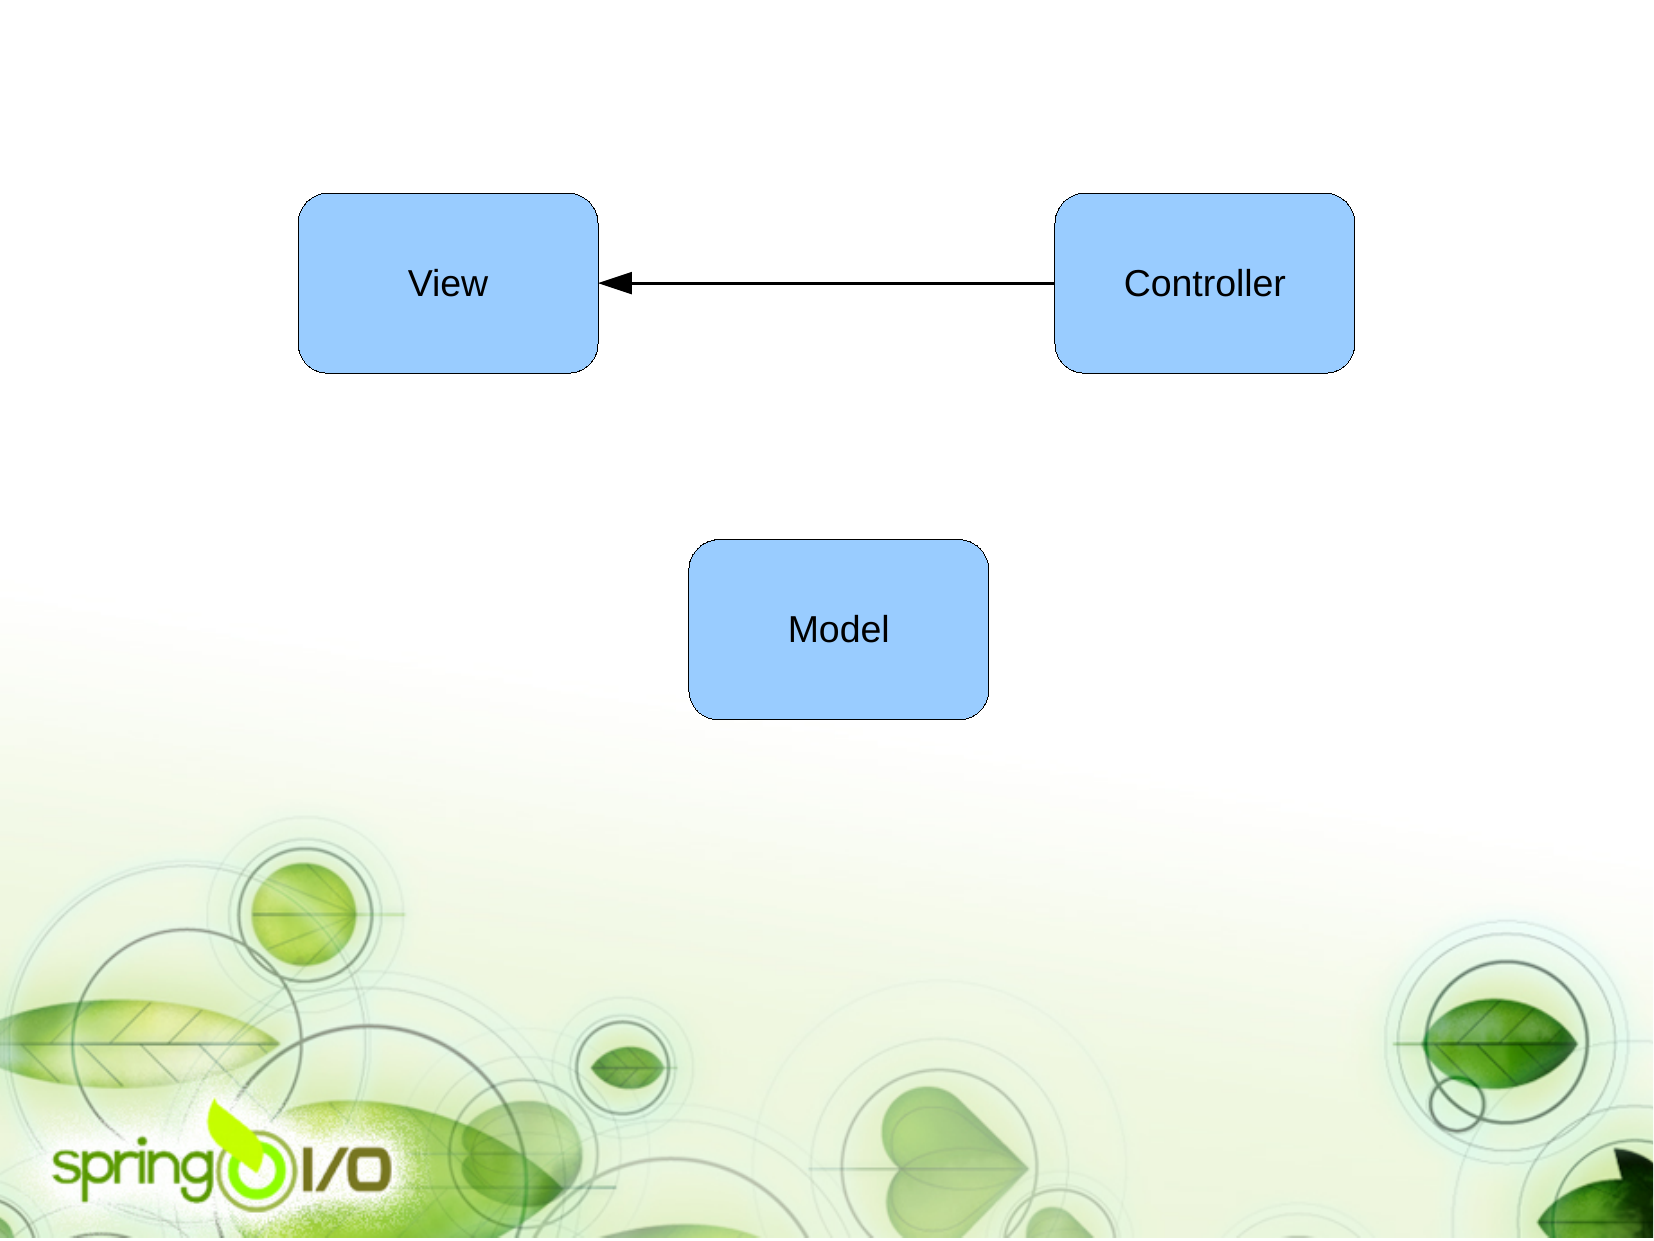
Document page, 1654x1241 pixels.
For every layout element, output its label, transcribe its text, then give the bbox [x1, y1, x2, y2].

text_box Controller [1054, 193, 1355, 374]
picture [0, 0, 1654, 1238]
text_box View [298, 193, 599, 374]
text_box Model [688, 539, 989, 720]
